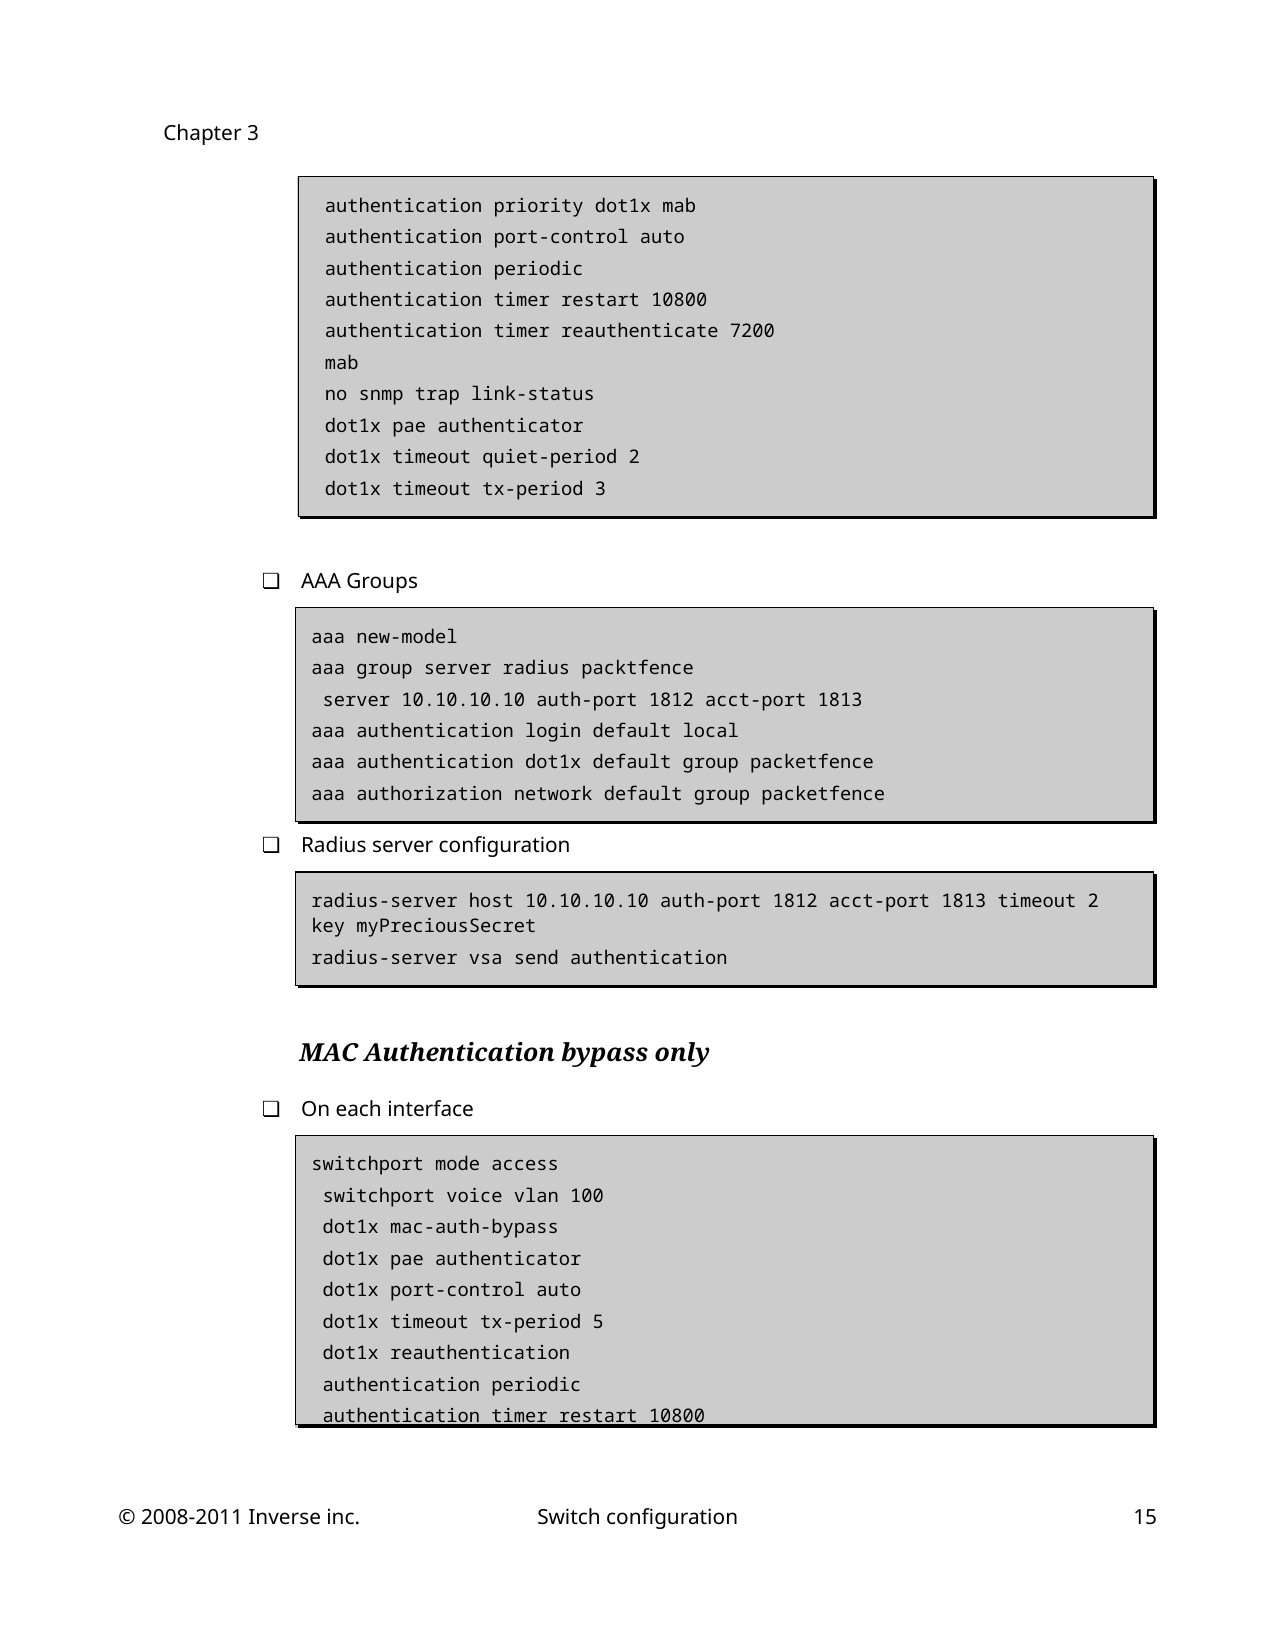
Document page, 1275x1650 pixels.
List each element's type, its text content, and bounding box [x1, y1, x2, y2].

text radius-server vsa send authentication [296, 928, 1153, 985]
text radius-server host 10.10.10.10 auth-port 1812 acct-port 1813 timeout 2 key myPreciousSecret [296, 873, 1153, 928]
subtitle MAC Authentication bypass only [262, 1035, 1157, 1069]
text switchport mode access [296, 1136, 1153, 1166]
text authentication priority dot1x mab [299, 177, 1153, 207]
text no snmp trap link-status [299, 365, 1153, 396]
text aaa group server radius packtfence [296, 638, 1153, 670]
text authentication timer reauthenticate 7200 [299, 302, 1153, 333]
text aaa authorization network default group packetfence [296, 764, 1153, 821]
text dot1x pae authenticator [296, 1229, 1153, 1261]
text switchport voice vlan 100 [296, 1166, 1153, 1198]
text authentication periodic [296, 1355, 1153, 1386]
text authentication timer restart 10800 [299, 270, 1153, 302]
text dot1x timeout tx-period 5 [296, 1292, 1153, 1323]
list ❏ AAA Groups [262, 566, 1157, 594]
text aaa authentication login default local [296, 701, 1153, 733]
text dot1x mac-auth-bypass [296, 1198, 1153, 1229]
text aaa new-model [296, 608, 1153, 638]
text authentication timer restart 10800 [296, 1386, 1153, 1424]
text dot1x pae authenticator [299, 396, 1153, 428]
list ❏ On each interface [262, 1094, 1157, 1122]
text authentication periodic [299, 239, 1153, 270]
text mab [299, 333, 1153, 365]
list ❏ Radius server configuration [262, 830, 1157, 859]
text dot1x timeout quiet-period 2 [299, 428, 1153, 459]
text dot1x port-control auto [296, 1261, 1153, 1292]
text authentication port-control auto [299, 207, 1153, 239]
text server 10.10.10.10 auth-port 1812 acct-port 1813 [296, 670, 1153, 701]
text aaa authentication dot1x default group packetfence [296, 733, 1153, 764]
text dot1x timeout tx-period 3 [299, 459, 1153, 516]
text dot1x reauthentication [296, 1323, 1153, 1355]
